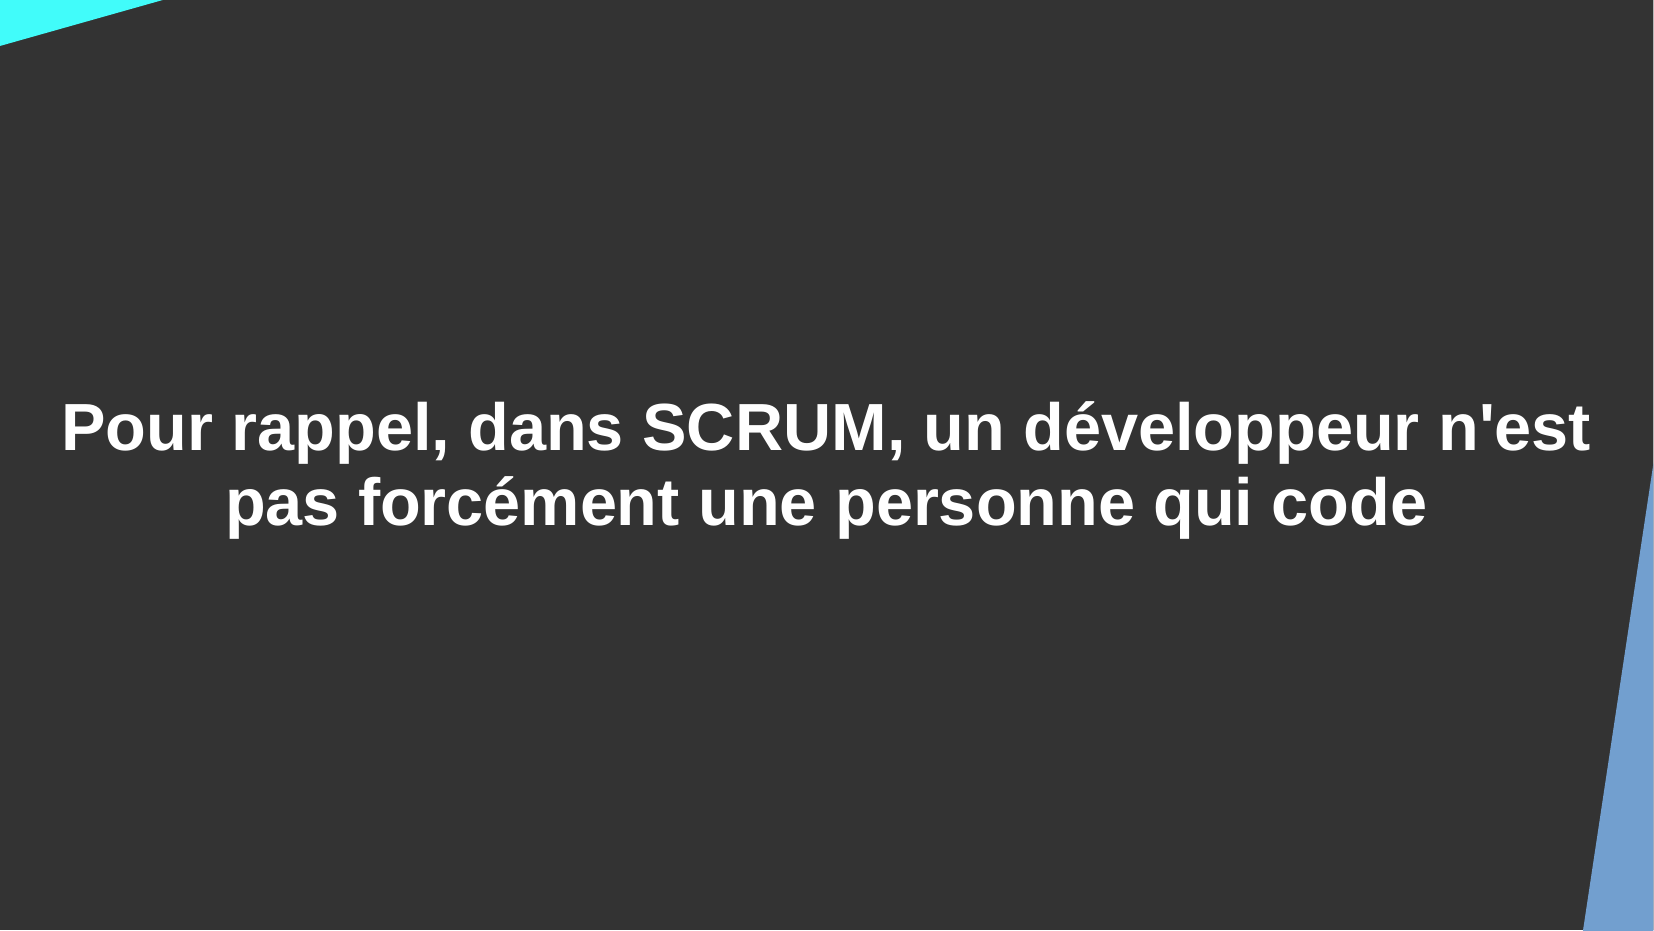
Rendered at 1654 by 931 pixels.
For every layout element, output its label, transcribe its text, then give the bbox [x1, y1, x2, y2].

text_box [1582, 459, 1654, 931]
title Pour rappel, dans SCRUM, un développeur n'est pas forcément une personne qui code [31, 367, 1622, 563]
text_box [0, 0, 163, 46]
